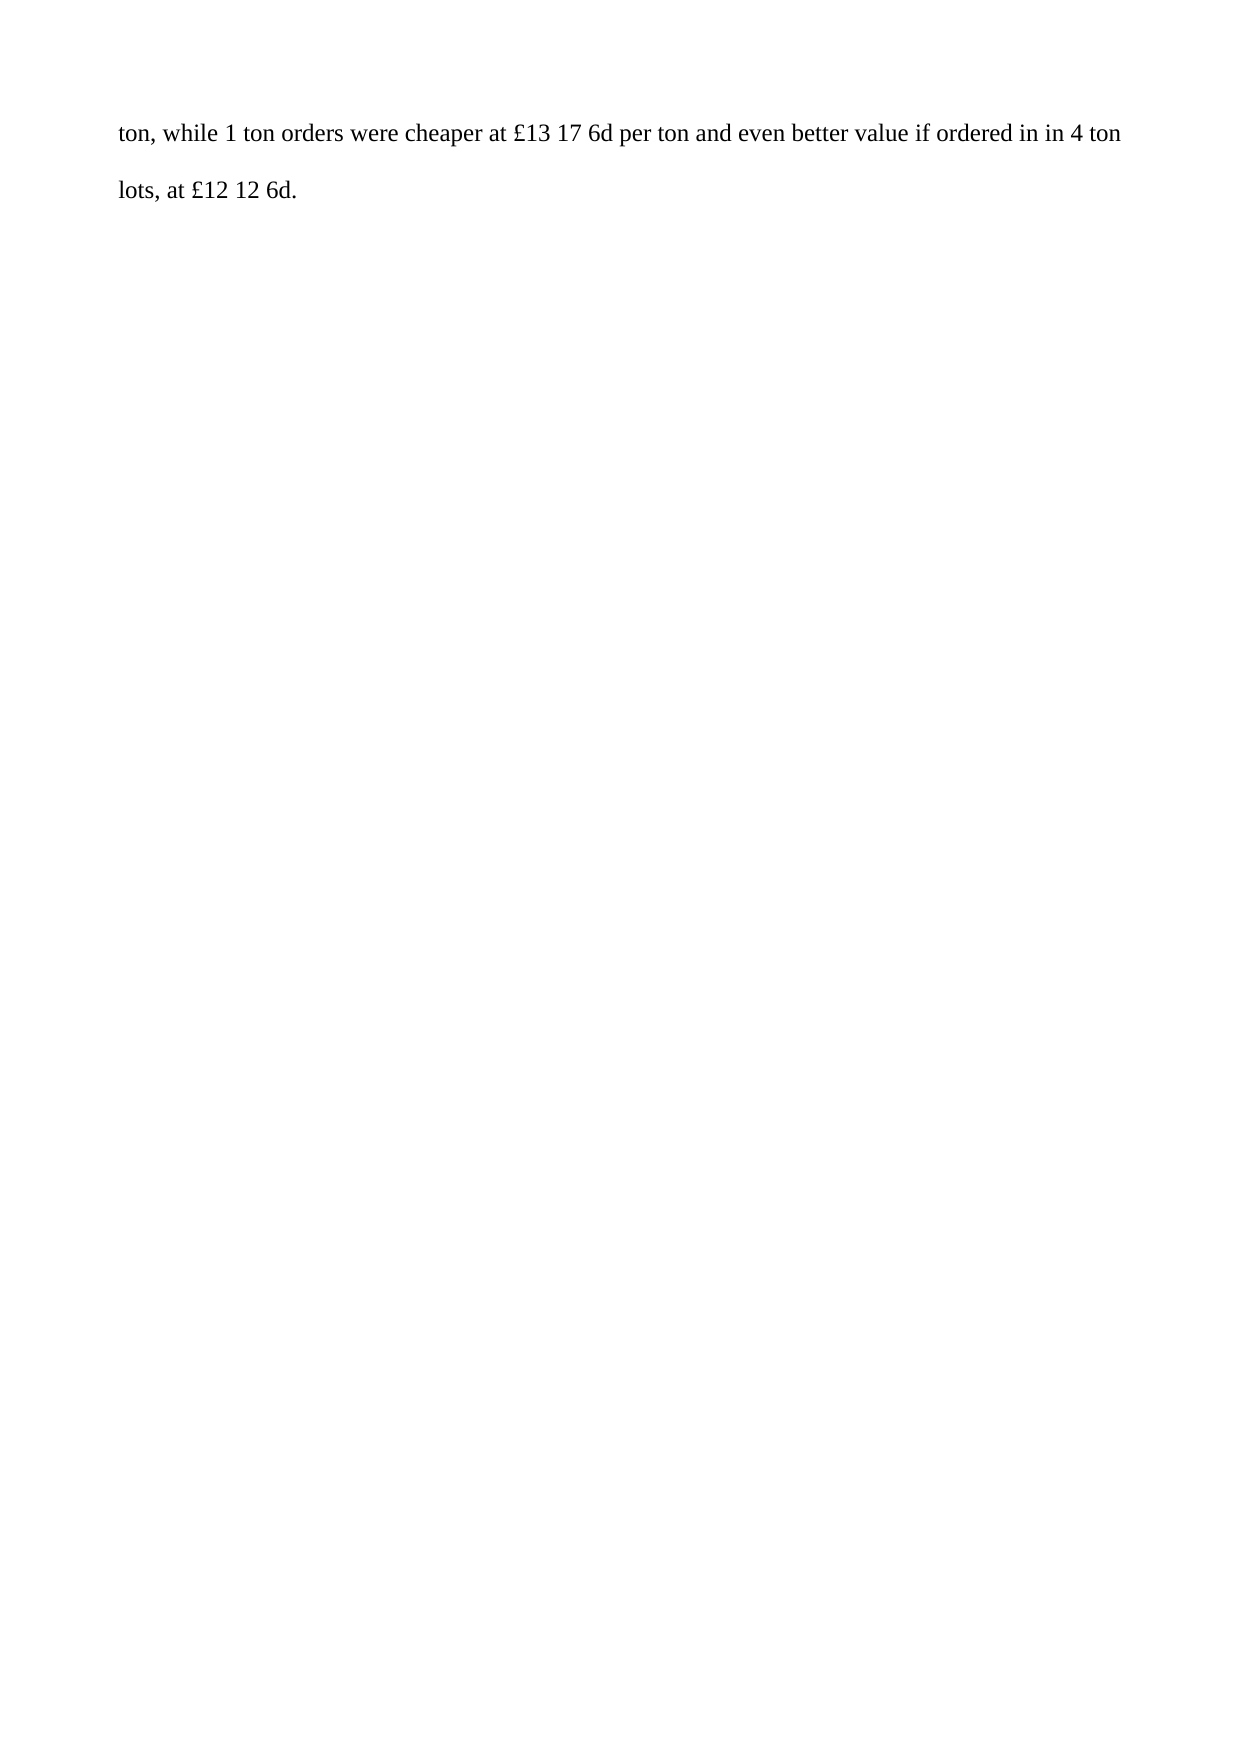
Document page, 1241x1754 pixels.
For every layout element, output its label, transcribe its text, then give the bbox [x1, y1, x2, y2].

text ton, while 1 ton orders were cheaper at £13 17 6d per ton and even better value if ordered in in 4 ton lots, at £12 12 6d. [118, 118, 1122, 204]
